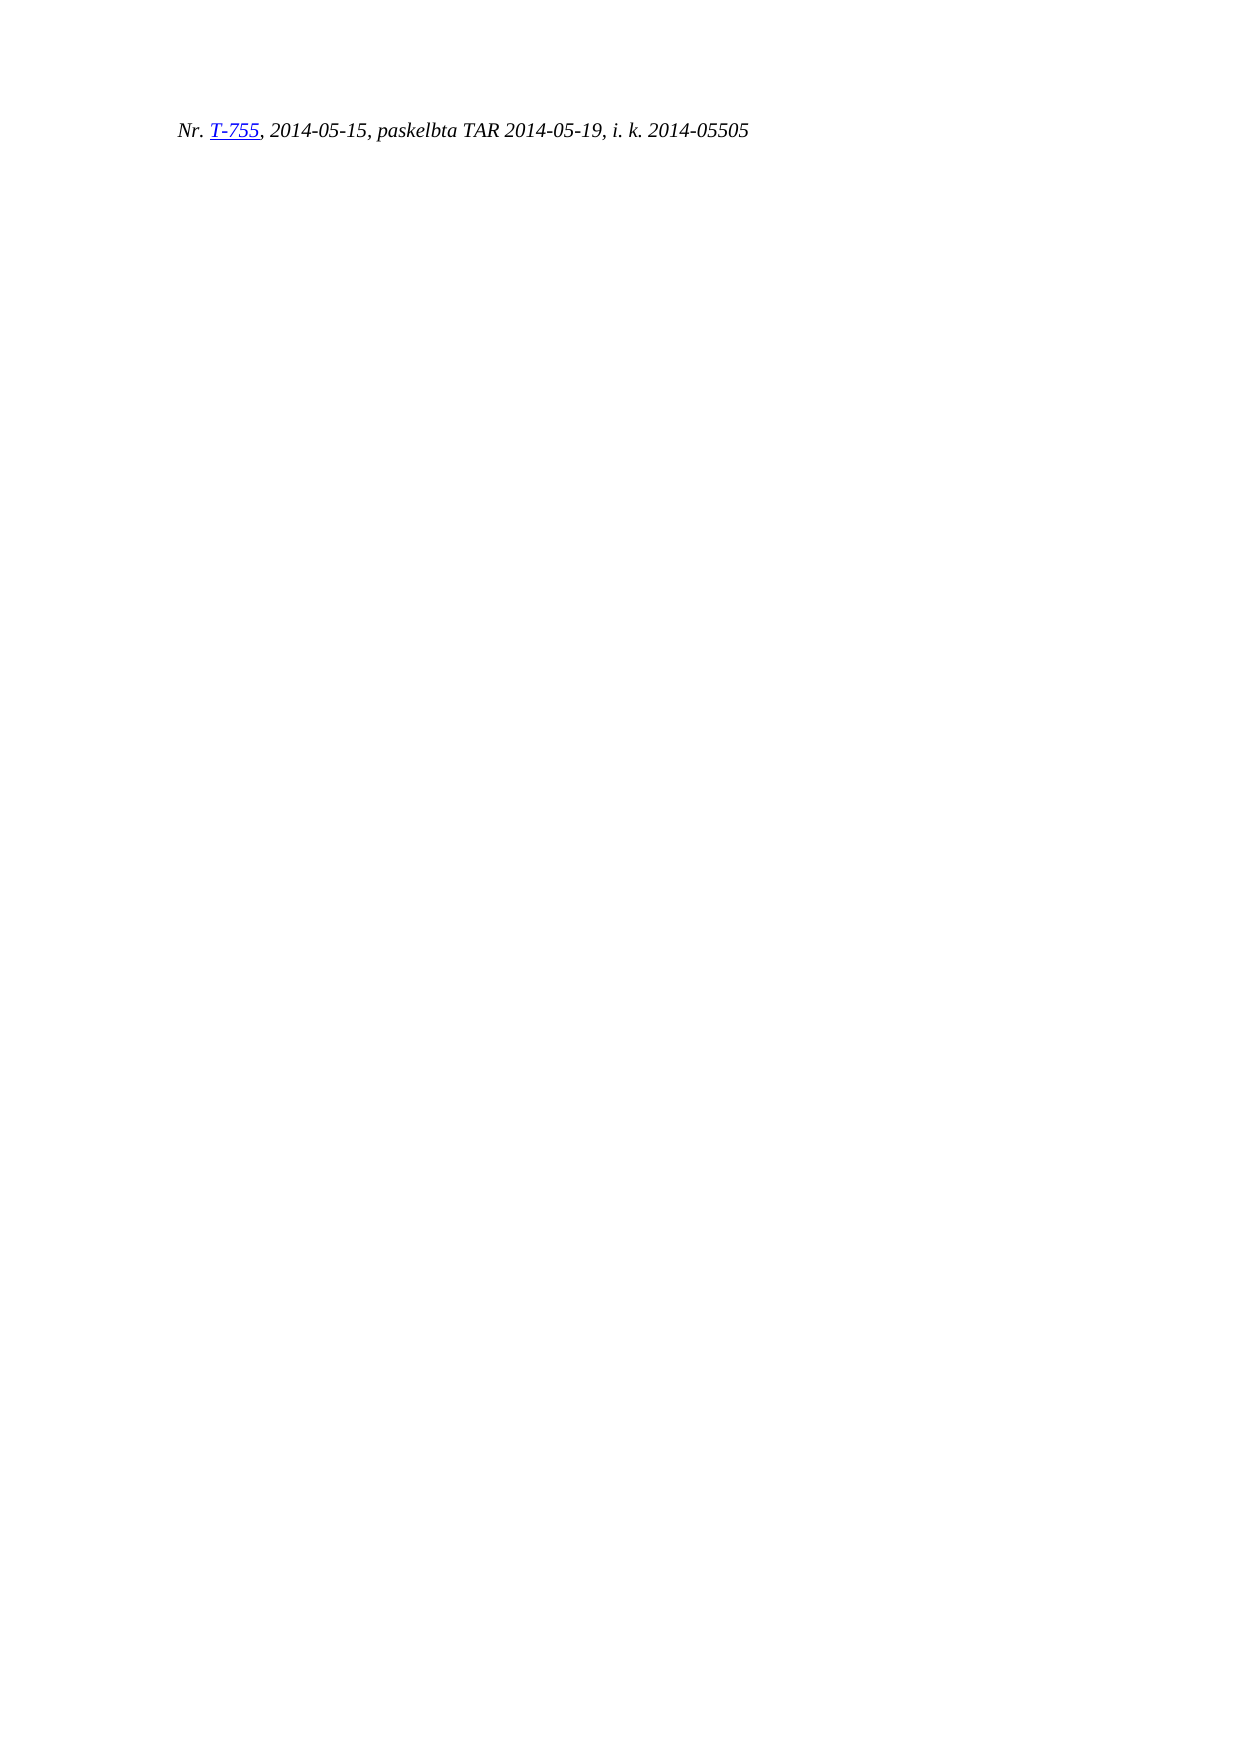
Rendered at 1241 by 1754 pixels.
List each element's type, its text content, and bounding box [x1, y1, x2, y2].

text Nr. T-755, 2014-05-15, paskelbta TAR 2014-05-19, i. k. 2014-05505 [177, 118, 1181, 142]
